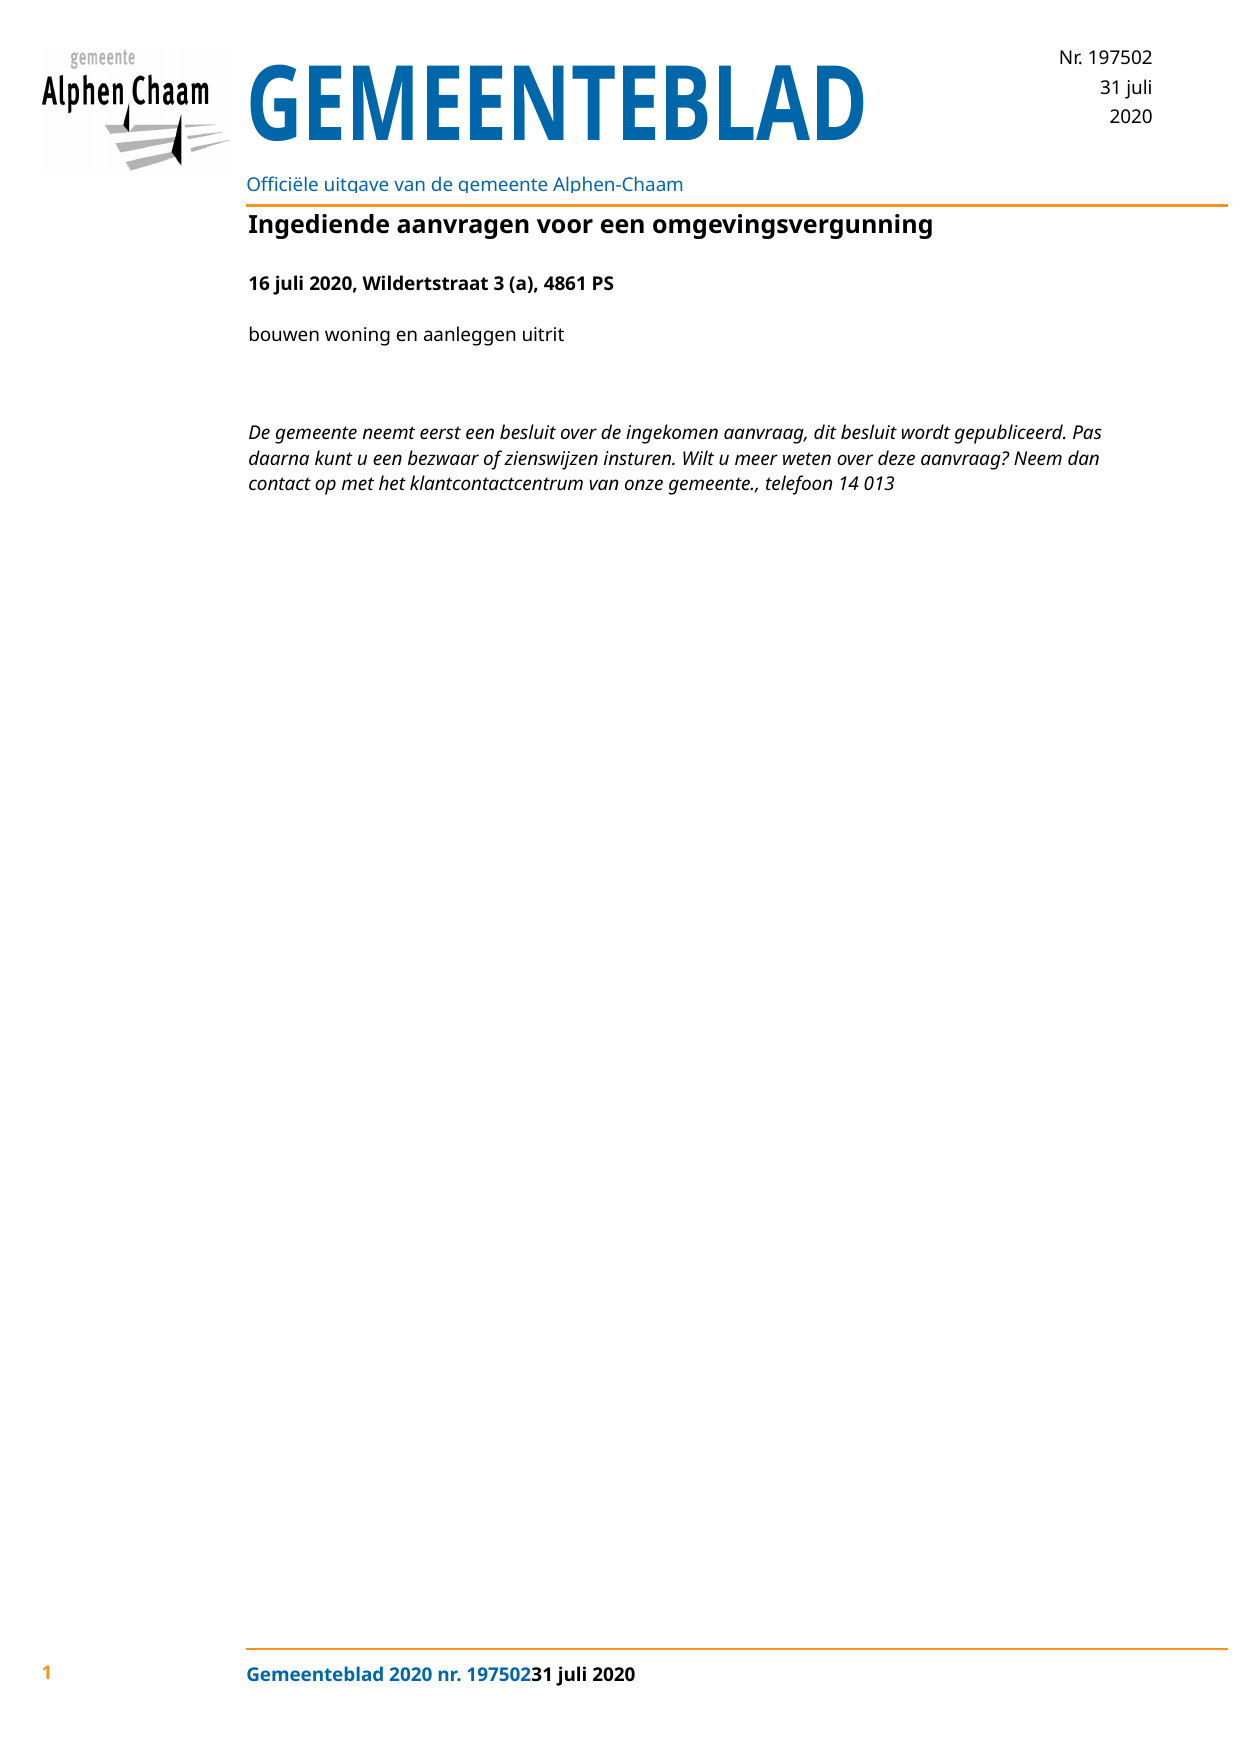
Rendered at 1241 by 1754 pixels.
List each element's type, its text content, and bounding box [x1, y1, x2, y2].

text bouwen woning en aanleggen uitrit [248, 321, 1152, 346]
text De gemeente neemt eerst een besluit over de ingekomen aanvraag, dit besluit wordt gepubliceerd. Pas daarna kunt u een bezwaar of zienswijzen insturen. Wilt u meer weten over deze aanvraag? Neem dan contact op met het klantcontactcentrum van onze gemeente., telefoon 14 013 [248, 419, 1152, 496]
text 16 juli 2020, Wildertstraat 3 (a), 4861 PS [248, 270, 1152, 296]
text Ingediende aanvragen voor een omgevingsvergunning [248, 207, 1152, 241]
picture [41, 47, 231, 172]
